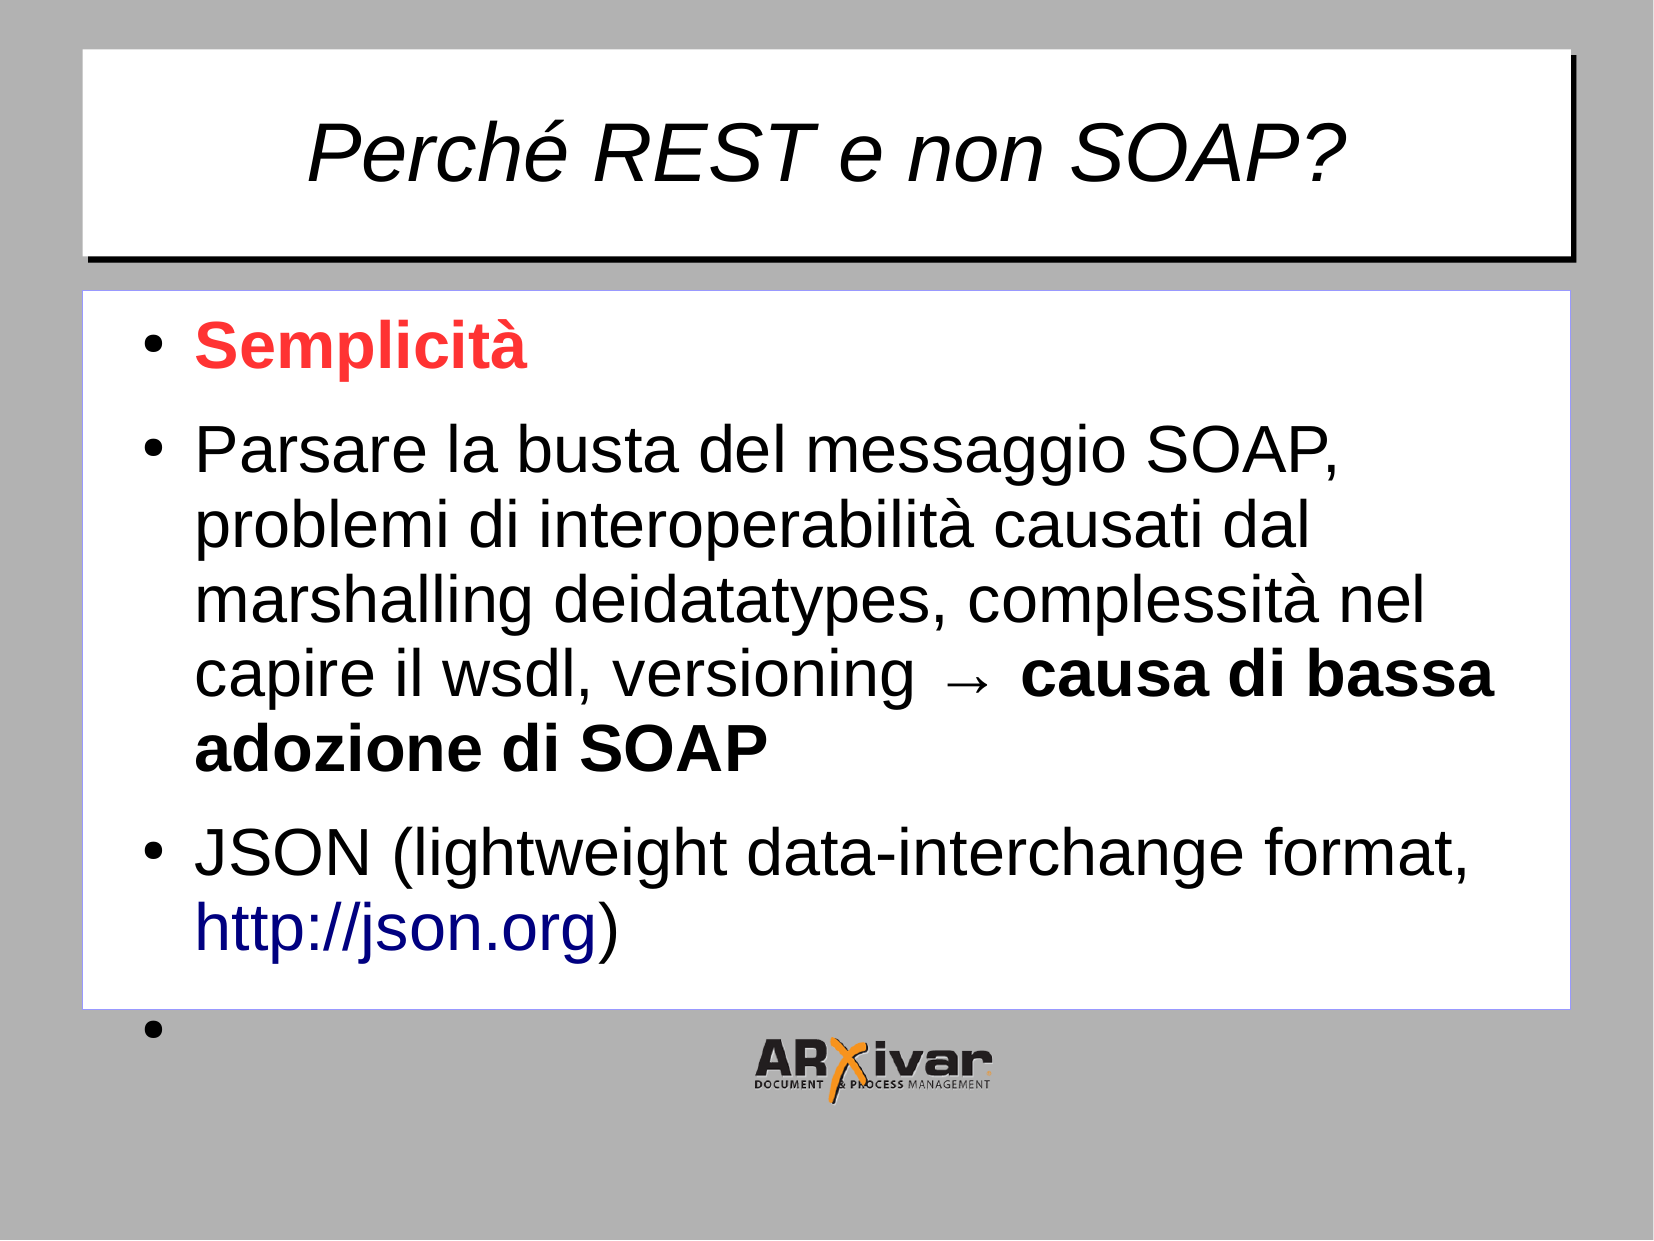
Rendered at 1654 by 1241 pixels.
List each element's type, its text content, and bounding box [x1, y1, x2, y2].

list Semplicità Parsare la busta del messaggio SOAP, problemi di interoperabilità causati dal marshalling deidatatypes, complessità nel capire il wsdl, versioning → causa di bassa adozione di SOAP JSON (lightweight data-interchange format, http://json.org) [82, 290, 1571, 1010]
title Perché REST e non SOAP? [82, 49, 1571, 257]
picture [755, 1031, 993, 1111]
